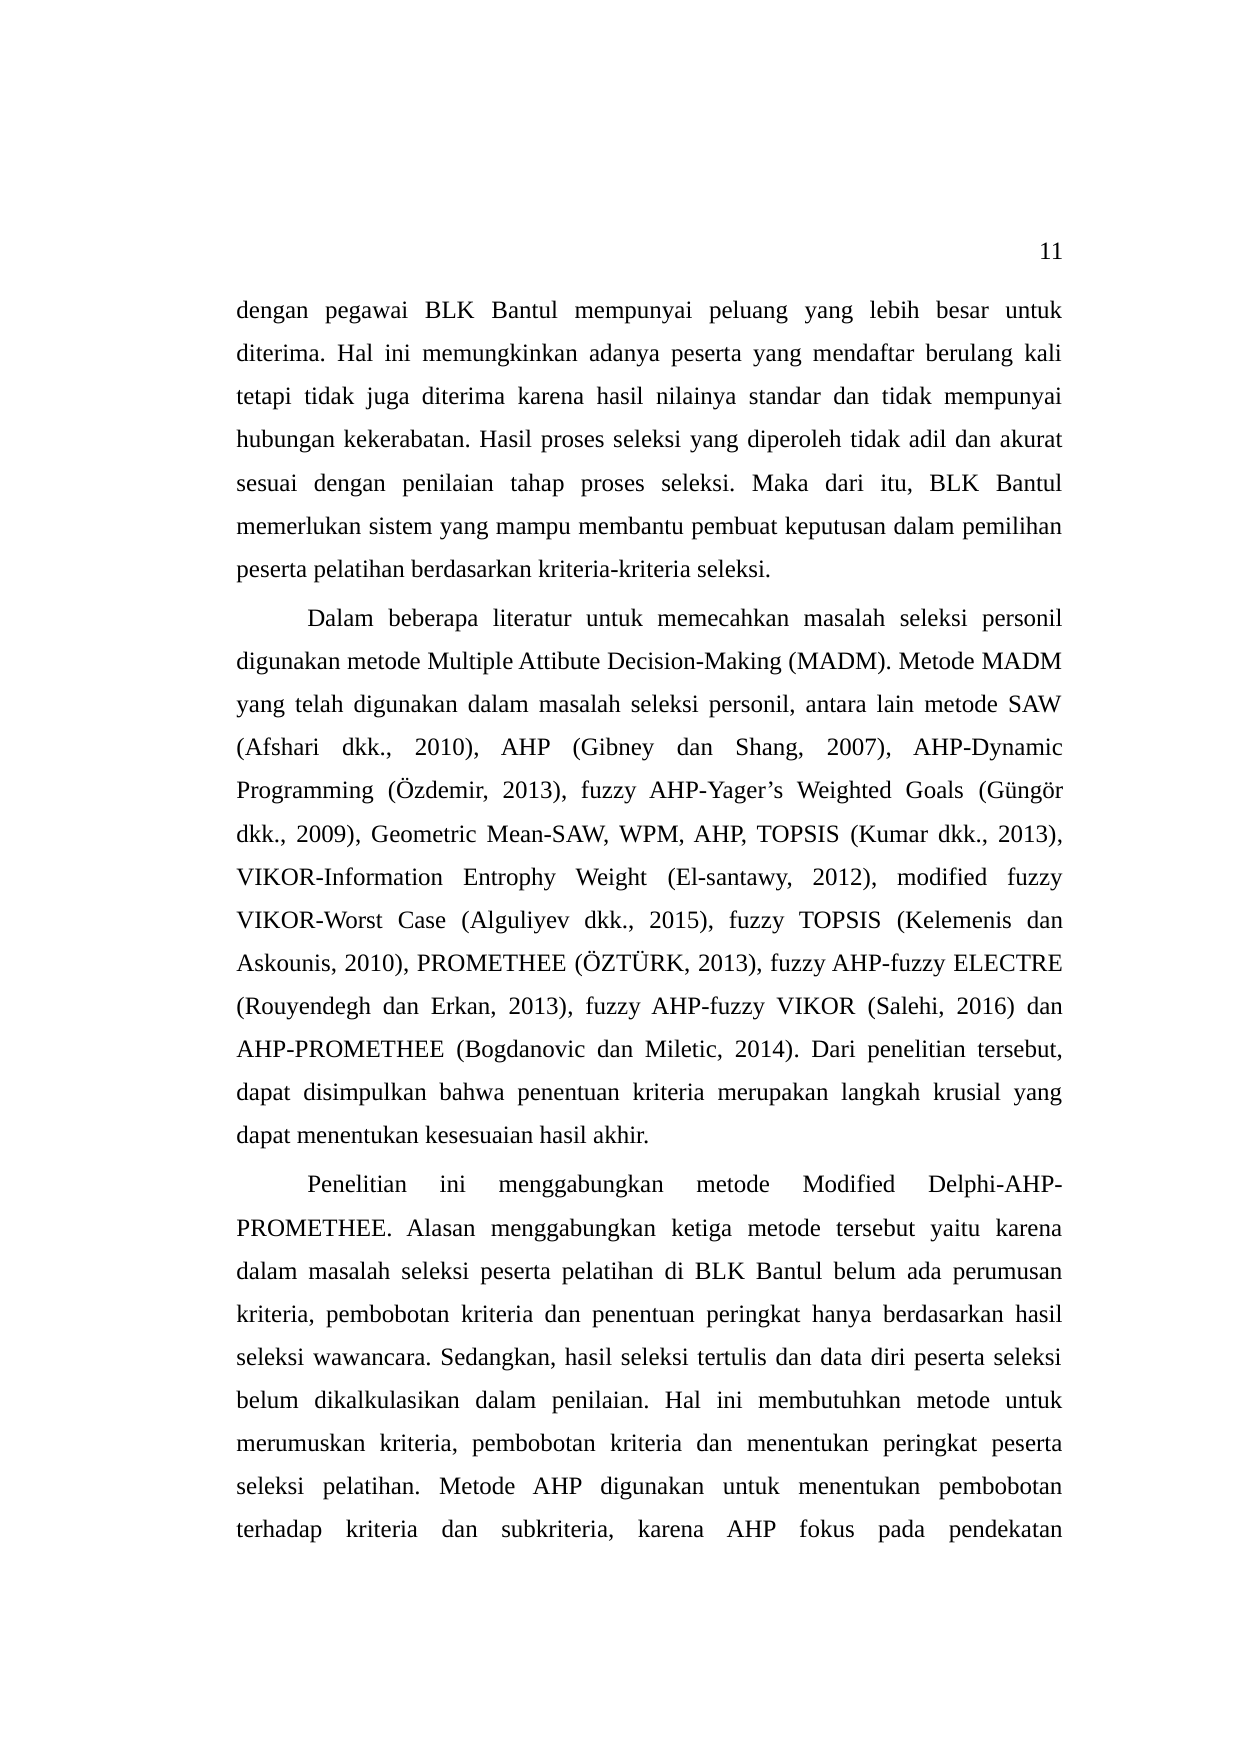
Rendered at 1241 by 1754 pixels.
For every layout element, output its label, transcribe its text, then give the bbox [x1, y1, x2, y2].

text Dalam beberapa literatur untuk memecahkan masalah seleksi personil digunakan metode Multiple Attibute Decision-Making (MADM). Metode MADM yang telah digunakan dalam masalah seleksi personil, antara lain metode SAW (Afshari dkk., 2010), AHP (Gibney dan Shang, 2007), AHP-Dynamic Programming (Özdemir, 2013), fuzzy AHP-Yager’s Weighted Goals (Güngör dkk., 2009), Geometric Mean-SAW, WPM, AHP, TOPSIS (Kumar dkk., 2013), VIKOR-Information Entrophy Weight (El-santawy, 2012), modified fuzzy VIKOR-Worst Case (Alguliyev dkk., 2015), fuzzy TOPSIS (Kelemenis dan Askounis, 2010), PROMETHEE (ÖZTÜRK, 2013), fuzzy AHP-fuzzy ELECTRE (Rouyendegh dan Erkan, 2013), fuzzy AHP-fuzzy VIKOR (Salehi, 2016) dan AHP-PROMETHEE (Bogdanovic dan Miletic, 2014). Dari penelitian tersebut, dapat disimpulkan bahwa penentuan kriteria merupakan langkah krusial yang dapat menentukan kesesuaian hasil akhir. [236, 603, 1063, 1149]
text dengan pegawai BLK Bantul mempunyai peluang yang lebih besar untuk diterima. Hal ini memungkinkan adanya peserta yang mendaftar berulang kali tetapi tidak juga diterima karena hasil nilainya standar dan tidak mempunyai hubungan kekerabatan. Hasil proses seleksi yang diperoleh tidak adil dan akurat sesuai dengan penilaian tahap proses seleksi. Maka dari itu, BLK Bantul memerlukan sistem yang mampu membantu pembuat keputusan dalam pemilihan peserta pelatihan berdasarkan kriteria-kriteria seleksi. [236, 295, 1063, 583]
text Penelitian ini menggabungkan metode Modified Delphi-AHP-PROMETHEE. Alasan menggabungkan ketiga metode tersebut yaitu karena dalam masalah seleksi peserta pelatihan di BLK Bantul belum ada perumusan kriteria, pembobotan kriteria dan penentuan peringkat hanya berdasarkan hasil seleksi wawancara. Sedangkan, hasil seleksi tertulis dan data diri peserta seleksi belum dikalkulasikan dalam penilaian. Hal ini membutuhkan metode untuk merumuskan kriteria, pembobotan kriteria dan menentukan peringkat peserta seleksi pelatihan. Metode AHP digunakan untuk menentukan pembobotan terhadap kriteria dan subkriteria, karena AHP fokus pada pendekatan [236, 1169, 1063, 1543]
